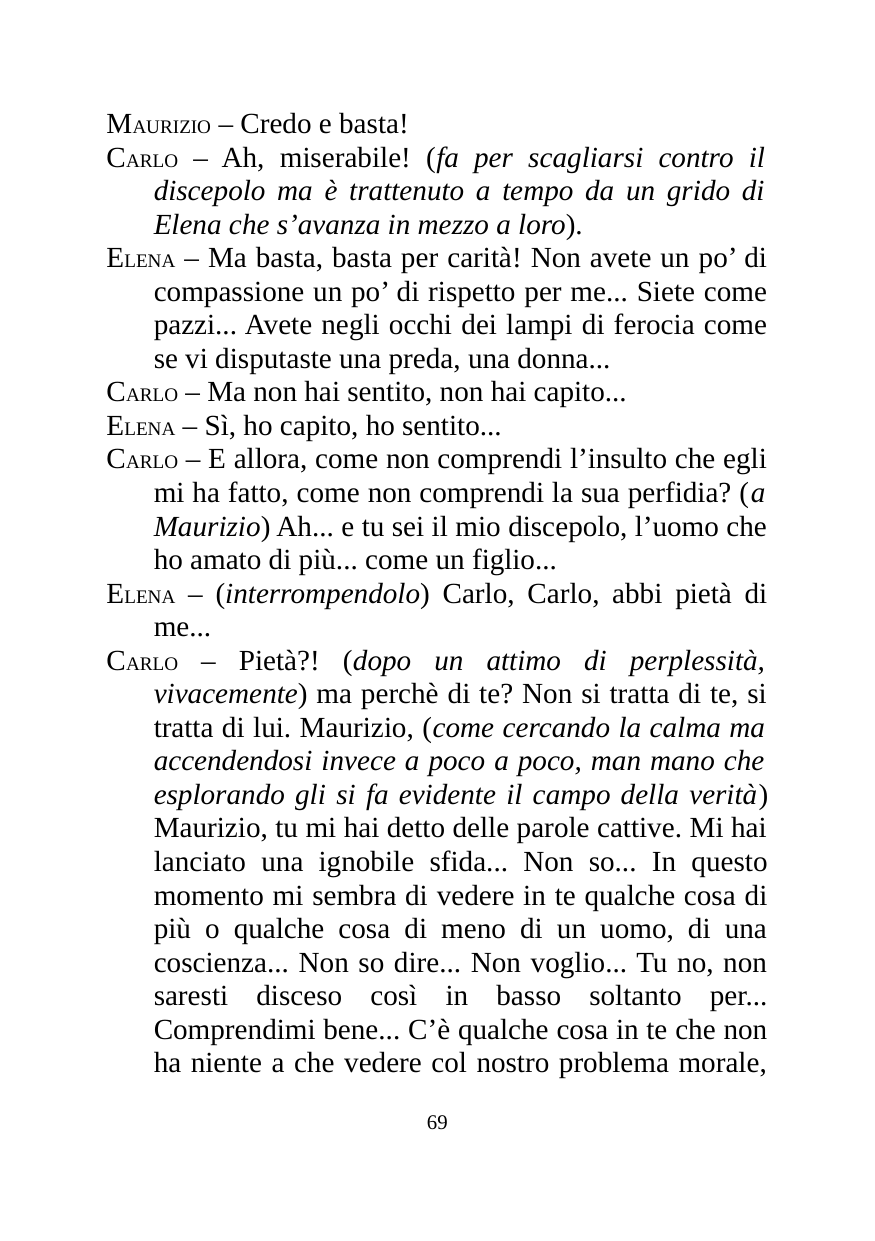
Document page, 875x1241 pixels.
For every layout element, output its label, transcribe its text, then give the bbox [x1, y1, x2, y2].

text Elena – Ma basta, basta per carità! Non avete un po’ di compassione un po’ di rispetto per me... Siete come pazzi... Avete negli occhi dei lampi di ferocia come se vi disputaste una preda, una donna... [106, 240, 768, 374]
text Carlo – Pietà?! (dopo un attimo di perplessità, vivacemente) ma perchè di te? Non si tratta di te, si tratta di lui. Maurizio, (come cercando la calma ma accendendosi invece a poco a poco, man mano che esplorando gli si fa evidente il campo della verità) Maurizio, tu mi hai detto delle parole cattive. Mi hai lanciato una ignobile sfida... Non so... In questo momento mi sembra di vedere in te qualche cosa di più o qualche cosa di meno di un uomo, di una coscienza... Non so dire... Non voglio... Tu no, non saresti disceso così in basso soltanto per... Comprendimi bene... C’è qualche cosa in te che non ha niente a che vedere col nostro problema morale, [106, 643, 768, 1079]
text Maurizio – Credo e basta! [106, 106, 768, 140]
text Carlo – E allora, come non comprendi l’insulto che egli mi ha fatto, come non comprendi la sua perfidia? (a Maurizio) Ah... e tu sei il mio discepolo, l’uomo che ho amato di più... come un figlio... [106, 442, 768, 576]
text Elena – Sì, ho capito, ho sentito... [106, 408, 768, 442]
text Carlo – Ah, miserabile! (fa per scagliarsi contro il discepolo ma è trattenuto a tempo da un grido di Elena che s’avanza in mezzo a loro). [106, 140, 768, 240]
text Elena – (interrompendolo) Carlo, Carlo, abbi pietà di me... [106, 576, 768, 643]
text Carlo – Ma non hai sentito, non hai capito... [106, 374, 768, 408]
